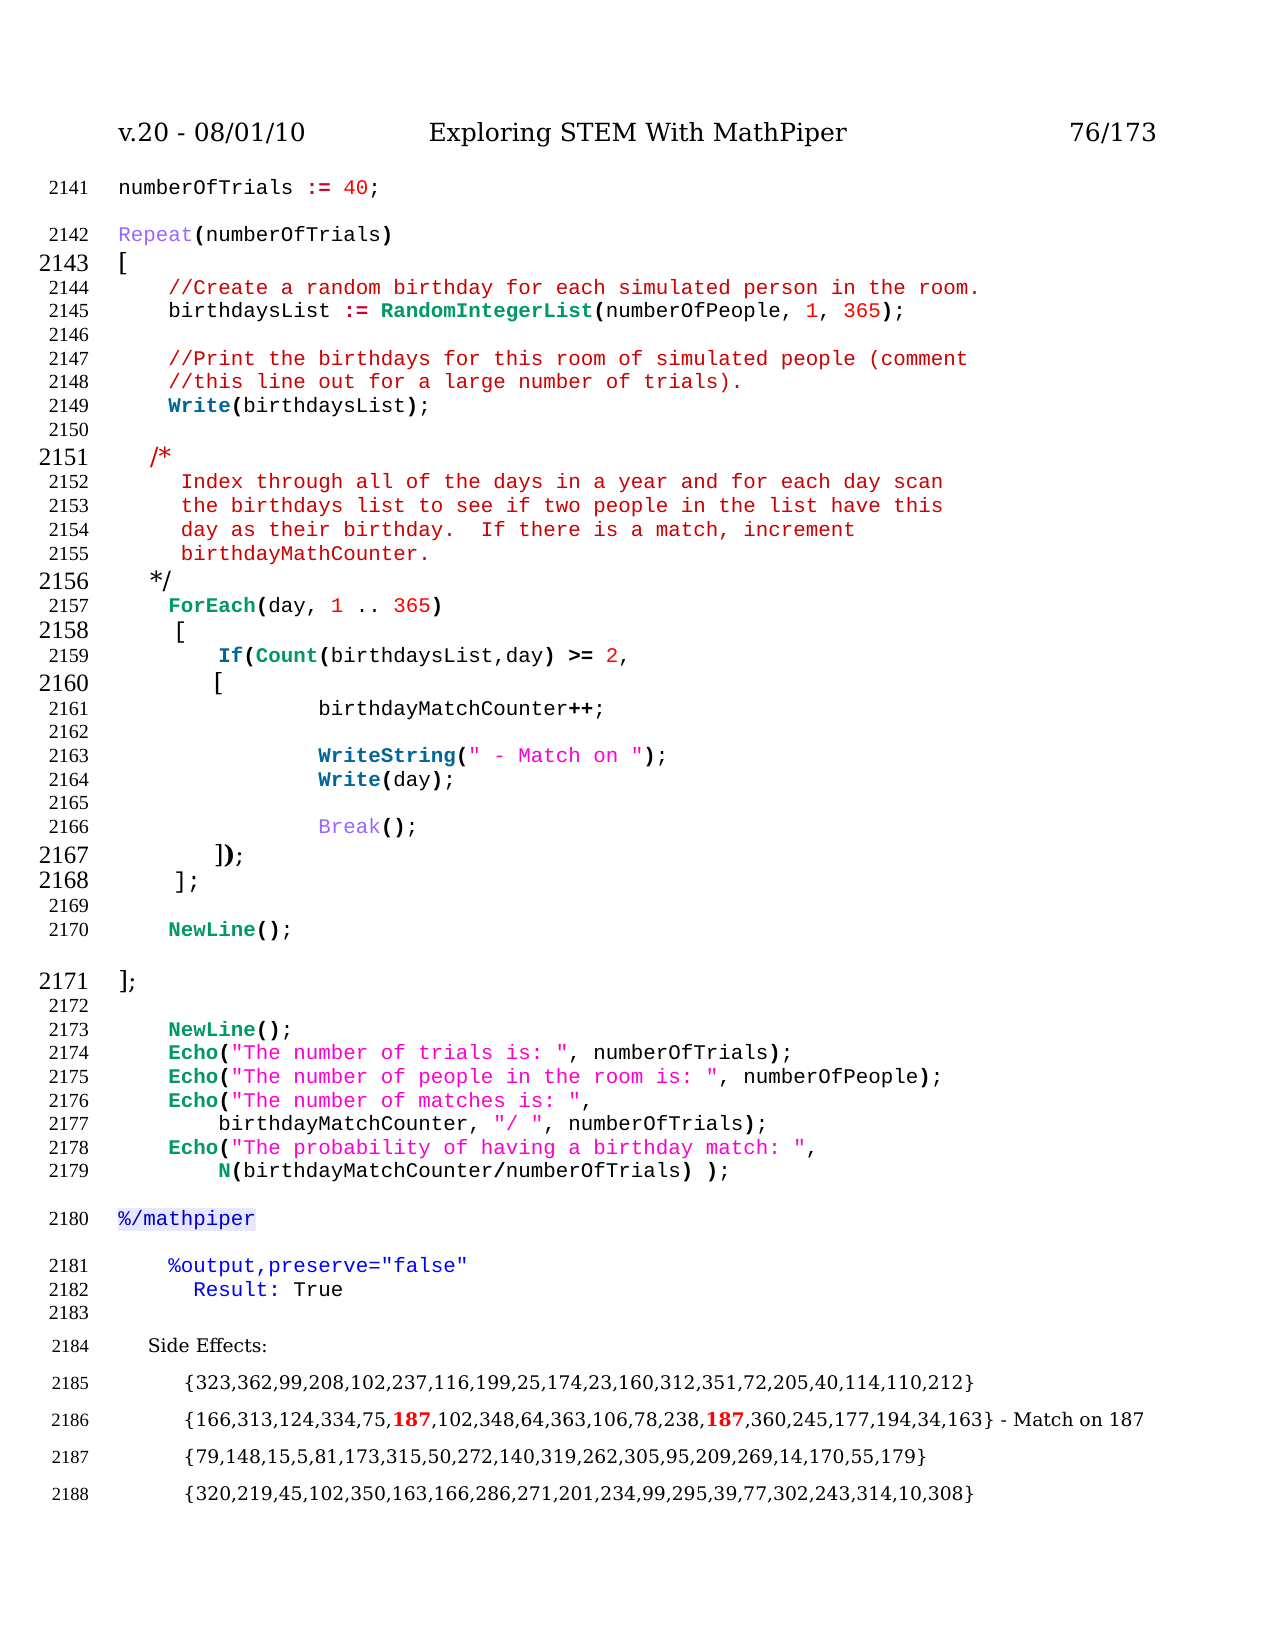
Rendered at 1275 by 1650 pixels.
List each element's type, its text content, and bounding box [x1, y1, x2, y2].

text birthdayMathCounter. [118, 542, 1157, 566]
text //this line out for a large number of trials). [118, 371, 1157, 395]
text Write(birthdaysList); [118, 395, 1157, 419]
text Echo("The probability of having a birthday match: ", [118, 1137, 1157, 1161]
text Write(day); [118, 769, 1157, 792]
text [ [118, 619, 1157, 645]
text Break(); [118, 816, 1157, 839]
text NewLine(); [118, 918, 1157, 942]
text //Print the birthdays for this room of simulated people (comment [118, 348, 1157, 371]
text {79,148,15,5,81,173,315,50,272,140,319,262,305,95,209,269,14,170,55,179} [148, 1446, 1157, 1468]
text numberOfTrials := 40; [118, 177, 1157, 200]
text Side Effects: [148, 1335, 1157, 1357]
text Echo("The number of matches is: ", [118, 1089, 1157, 1113]
text {320,219,45,102,350,163,166,286,271,201,234,99,295,39,77,302,243,314,10,308} [148, 1483, 1157, 1504]
text NewLine(); [118, 1019, 1157, 1042]
text Index through all of the days in a year and for each day scan [118, 472, 1157, 495]
text Echo("The number of people in the room is: ", numberOfPeople); [118, 1066, 1157, 1089]
text birthdaysList := RandomIntegerList(numberOfPeople, 1, 365); [118, 301, 1157, 324]
text ]; [118, 966, 1157, 995]
text ]; [118, 869, 1157, 895]
text birthdayMatchCounter++; [118, 698, 1157, 721]
text N(birthdayMatchCounter/numberOfTrials) ); [118, 1161, 1157, 1184]
text %output,preserve="false" [118, 1255, 1157, 1279]
text {323,362,99,208,102,237,116,199,25,174,23,160,312,351,72,205,40,114,110,212} [148, 1372, 1157, 1394]
text [ [118, 248, 1157, 277]
text ForEach(day, 1 .. 365) [118, 595, 1157, 619]
text ]); [118, 839, 1157, 869]
text Echo("The number of trials is: ", numberOfTrials); [118, 1042, 1157, 1066]
text */ [118, 566, 1157, 595]
text Result: True [118, 1279, 1157, 1302]
text day as their birthday. If there is a match, increment [118, 519, 1157, 542]
text {166,313,124,334,75,187,102,348,64,363,106,78,238,187,360,245,177,194,34,163} - Match on 187 [148, 1409, 1157, 1431]
text If(Count(birthdaysList,day) >= 2, [118, 645, 1157, 668]
text WriteString(" - Match on "); [118, 745, 1157, 769]
text the birthdays list to see if two people in the list have this [118, 495, 1157, 519]
text Repeat(numberOfTrials) [118, 224, 1157, 248]
text %/mathpiper [118, 1208, 1157, 1231]
text birthdayMatchCounter, "/ ", numberOfTrials); [118, 1113, 1157, 1137]
text //Create a random birthday for each simulated person in the room. [118, 277, 1157, 301]
text [ [118, 668, 1157, 698]
text /* [118, 442, 1157, 472]
